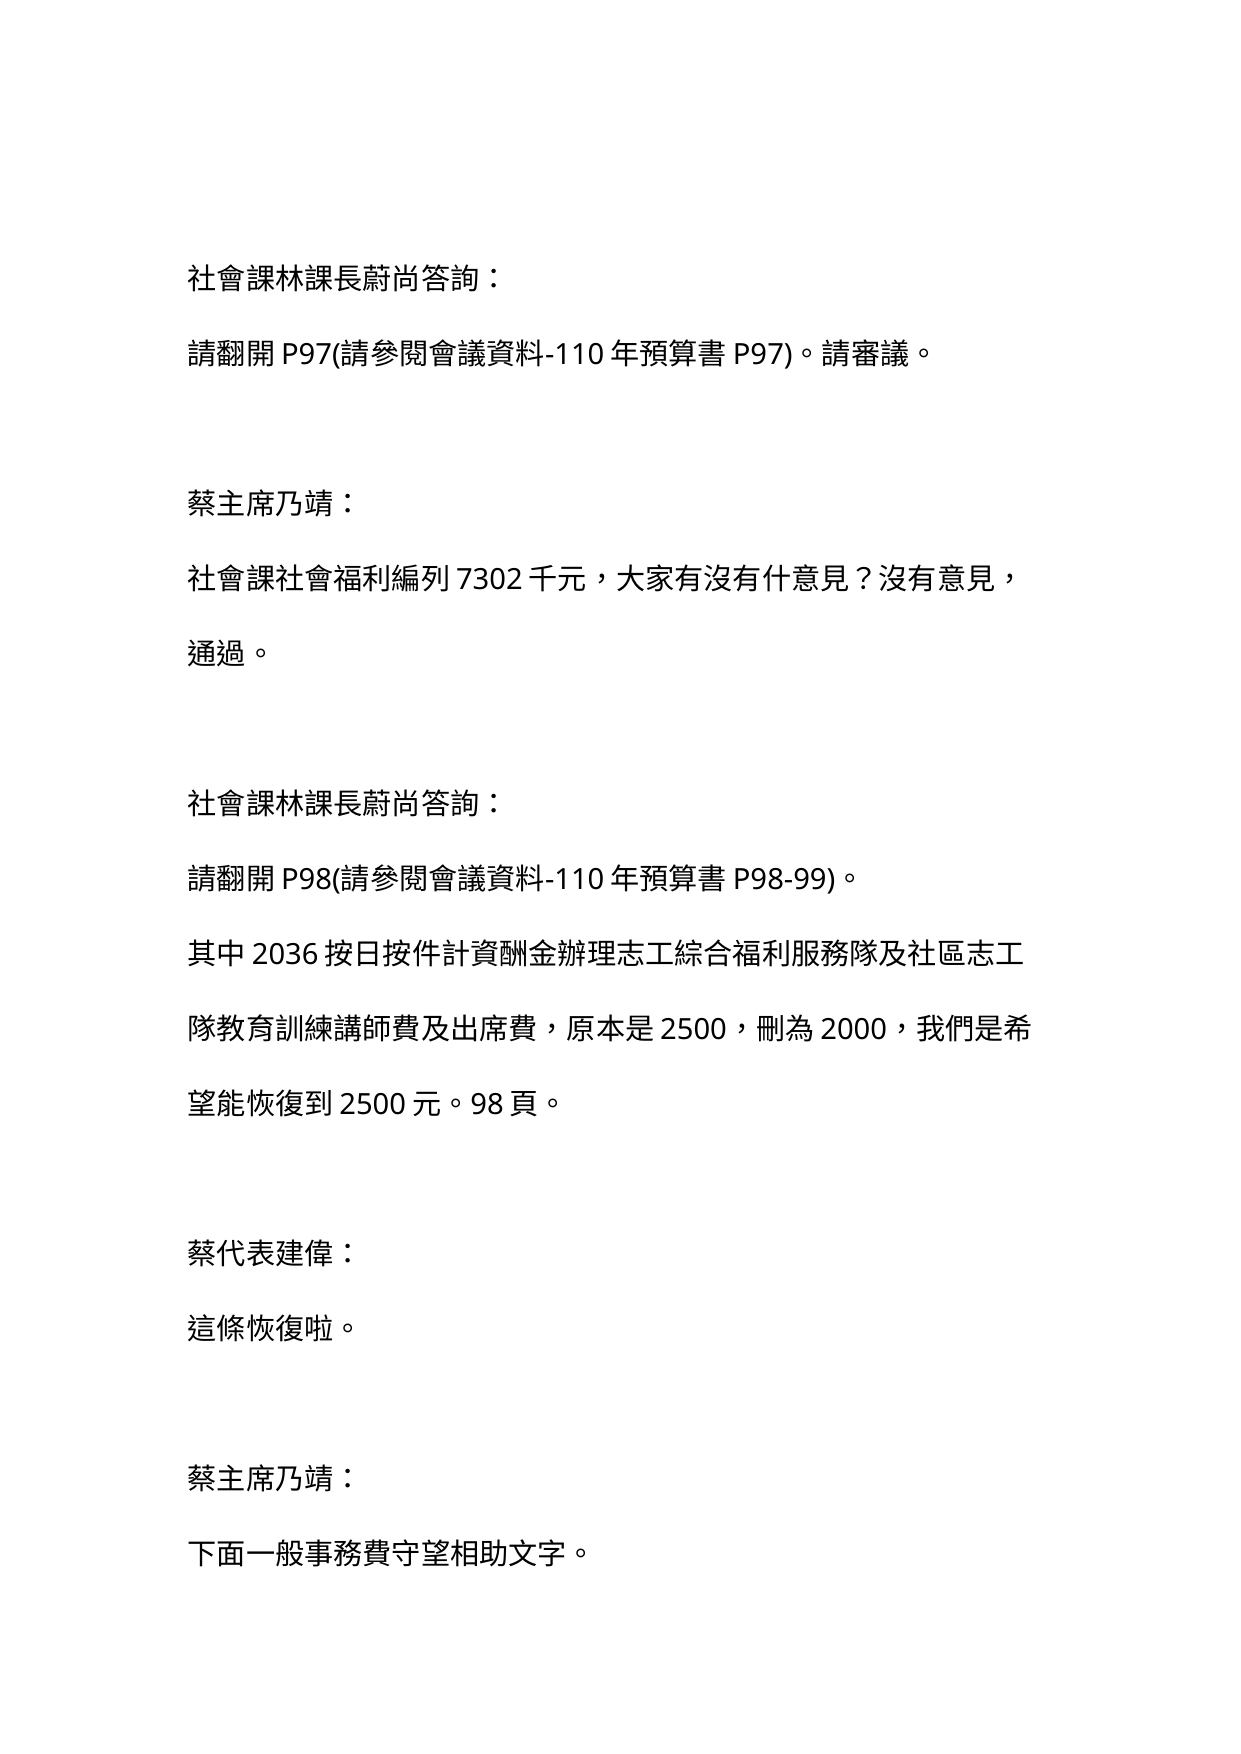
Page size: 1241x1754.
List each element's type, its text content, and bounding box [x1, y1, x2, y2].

text 其中2036按日按件計資酬金辦理志工綜合福利服務隊及社區志工隊教育訓練講師費及出席費，原本是2500，刪為2000，我們是希望能恢復到2500元。98頁。 [187, 914, 1053, 1139]
text 請翻開P97(請參閱會議資料-110年預算書P97)。請審議。 [187, 314, 1053, 389]
text 社會課林課長蔚尚答詢： [187, 764, 1053, 839]
text 蔡主席乃靖： [187, 1439, 1053, 1514]
text 蔡代表建偉： [187, 1214, 1053, 1289]
text 請翻開P98(請參閱會議資料-110年預算書P98-99)。 [187, 839, 1053, 914]
text 社會課社會福利編列7302千元，大家有沒有什意見？沒有意見，通過。 [187, 539, 1053, 689]
text 下面一般事務費守望相助文字。 [187, 1514, 1053, 1589]
text 蔡主席乃靖： [187, 464, 1053, 539]
text 這條恢復啦。 [187, 1289, 1053, 1364]
text 社會課林課長蔚尚答詢： [187, 239, 1053, 314]
